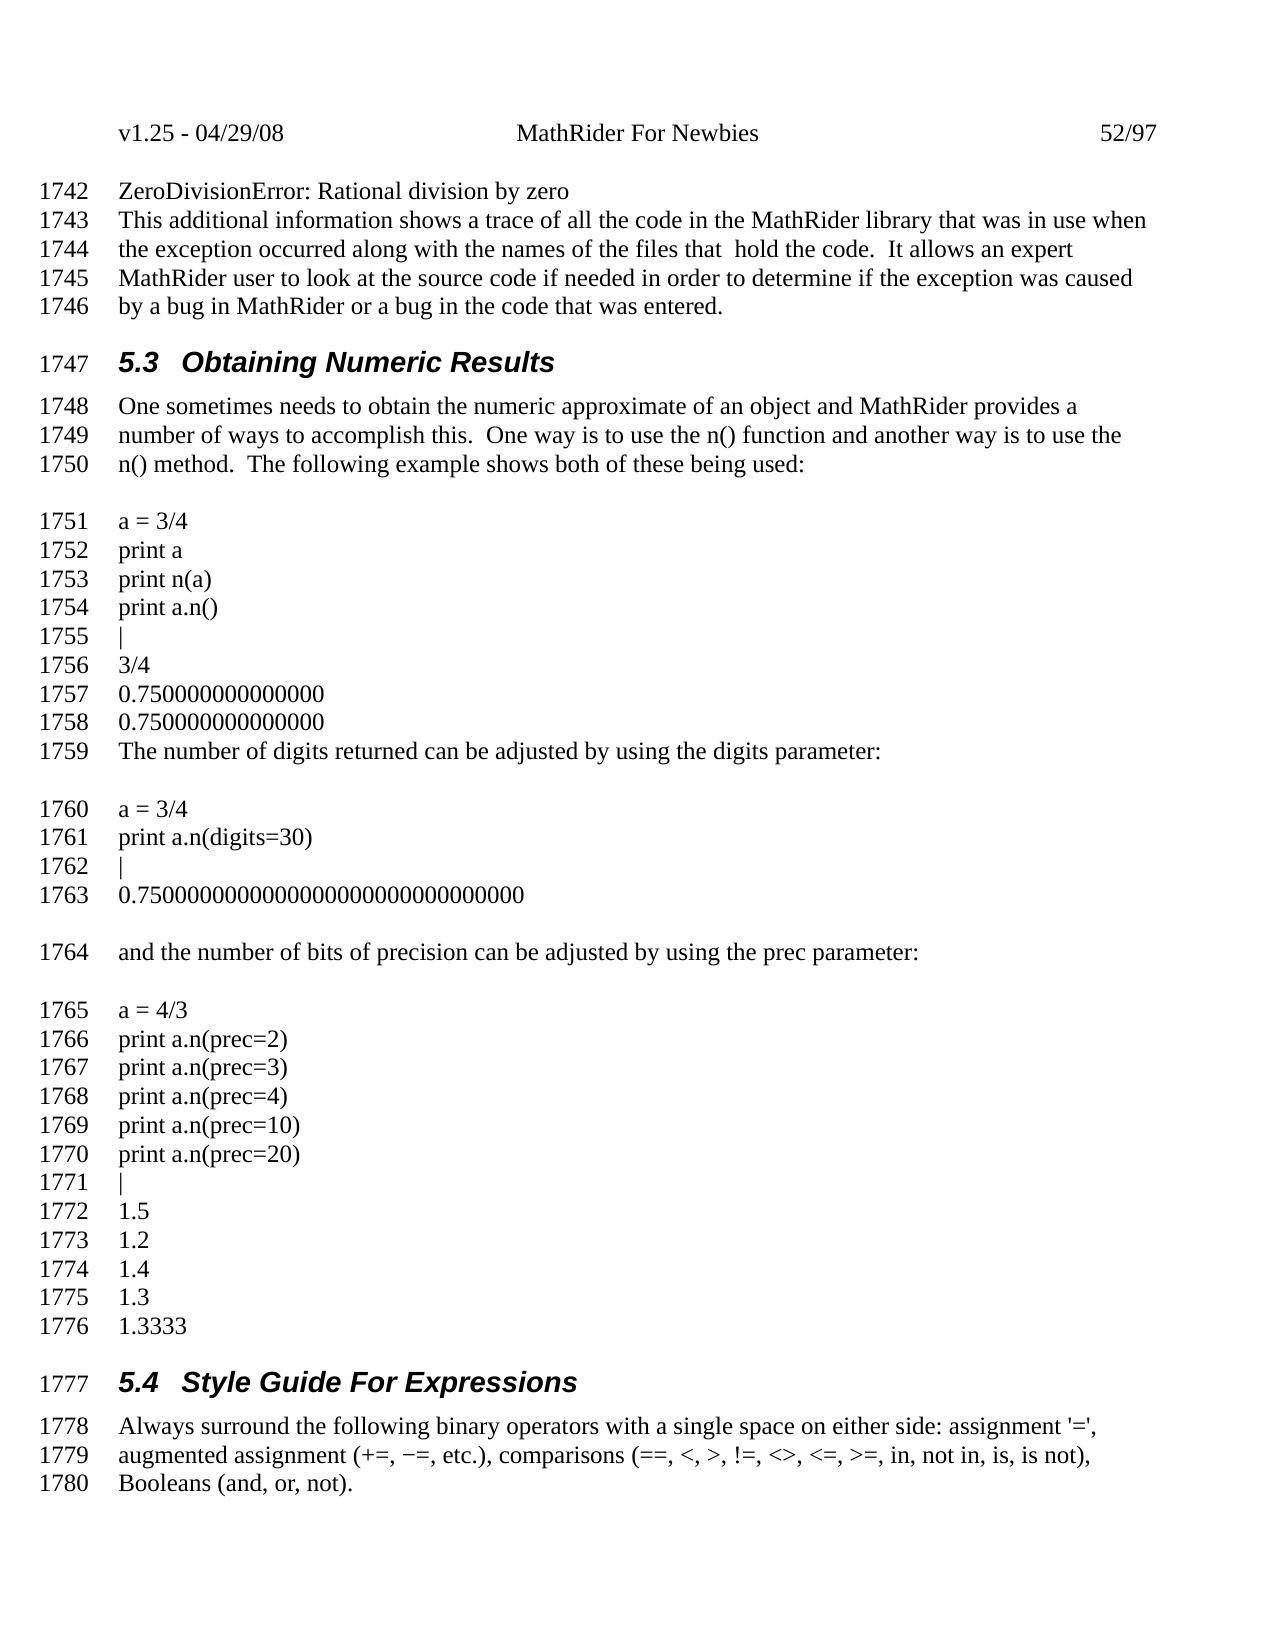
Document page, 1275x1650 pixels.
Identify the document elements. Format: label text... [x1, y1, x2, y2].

text 1.2 [118, 1225, 1157, 1254]
text print a.n() [118, 592, 1157, 621]
text print n(a) [118, 564, 1157, 592]
text and the number of bits of precision can be adjusted by using the prec parameter: [118, 937, 1157, 966]
text print a.n(digits=30) [118, 822, 1157, 851]
text | [118, 621, 1157, 650]
text 1.3333 [118, 1311, 1157, 1340]
text print a.n(prec=10) [118, 1110, 1157, 1139]
text print a [118, 535, 1157, 564]
subtitle Style Guide For Expressions [118, 1365, 1157, 1398]
text The number of digits returned can be adjusted by using the digits parameter: [118, 736, 1157, 765]
text This additional information shows a trace of all the code in the MathRider library that was in use when the exception occurred along with the names of the files that hold the code. It allows an expert MathRider user to look at the source code if needed in order to determine if the exception was caused by a bug in MathRider or a bug in the code that was entered. [118, 205, 1157, 320]
subtitle Obtaining Numeric Results [118, 345, 1157, 379]
text a = 3/4 [118, 506, 1157, 535]
text Always surround the following binary operators with a single space on either side: assignment '=', augmented assignment (+=, −=, etc.), comparisons (==, <, >, !=, <>, <=, >=, in, not in, is, is not), Booleans (and, or, not). [118, 1411, 1157, 1497]
text 1.3 [118, 1282, 1157, 1311]
text 1.5 [118, 1196, 1157, 1225]
text 0.750000000000000 [118, 679, 1157, 707]
text a = 4/3 [118, 995, 1157, 1024]
text One sometimes needs to obtain the numeric approximate of an object and MathRider provides a number of ways to accomplish this. One way is to use the n() function and another way is to use the n() method. The following example shows both of these being used: [118, 391, 1157, 477]
text | [118, 1167, 1157, 1196]
text print a.n(prec=2) [118, 1024, 1157, 1052]
text print a.n(prec=20) [118, 1139, 1157, 1167]
text print a.n(prec=3) [118, 1052, 1157, 1081]
text 3/4 [118, 650, 1157, 679]
text | [118, 851, 1157, 880]
text 0.7500000000000000000000000000000 [118, 880, 1157, 909]
text 1.4 [118, 1254, 1157, 1282]
text print a.n(prec=4) [118, 1081, 1157, 1110]
text 0.750000000000000 [118, 707, 1157, 736]
text ZeroDivisionError: Rational division by zero [118, 176, 1157, 205]
text a = 3/4 [118, 794, 1157, 822]
